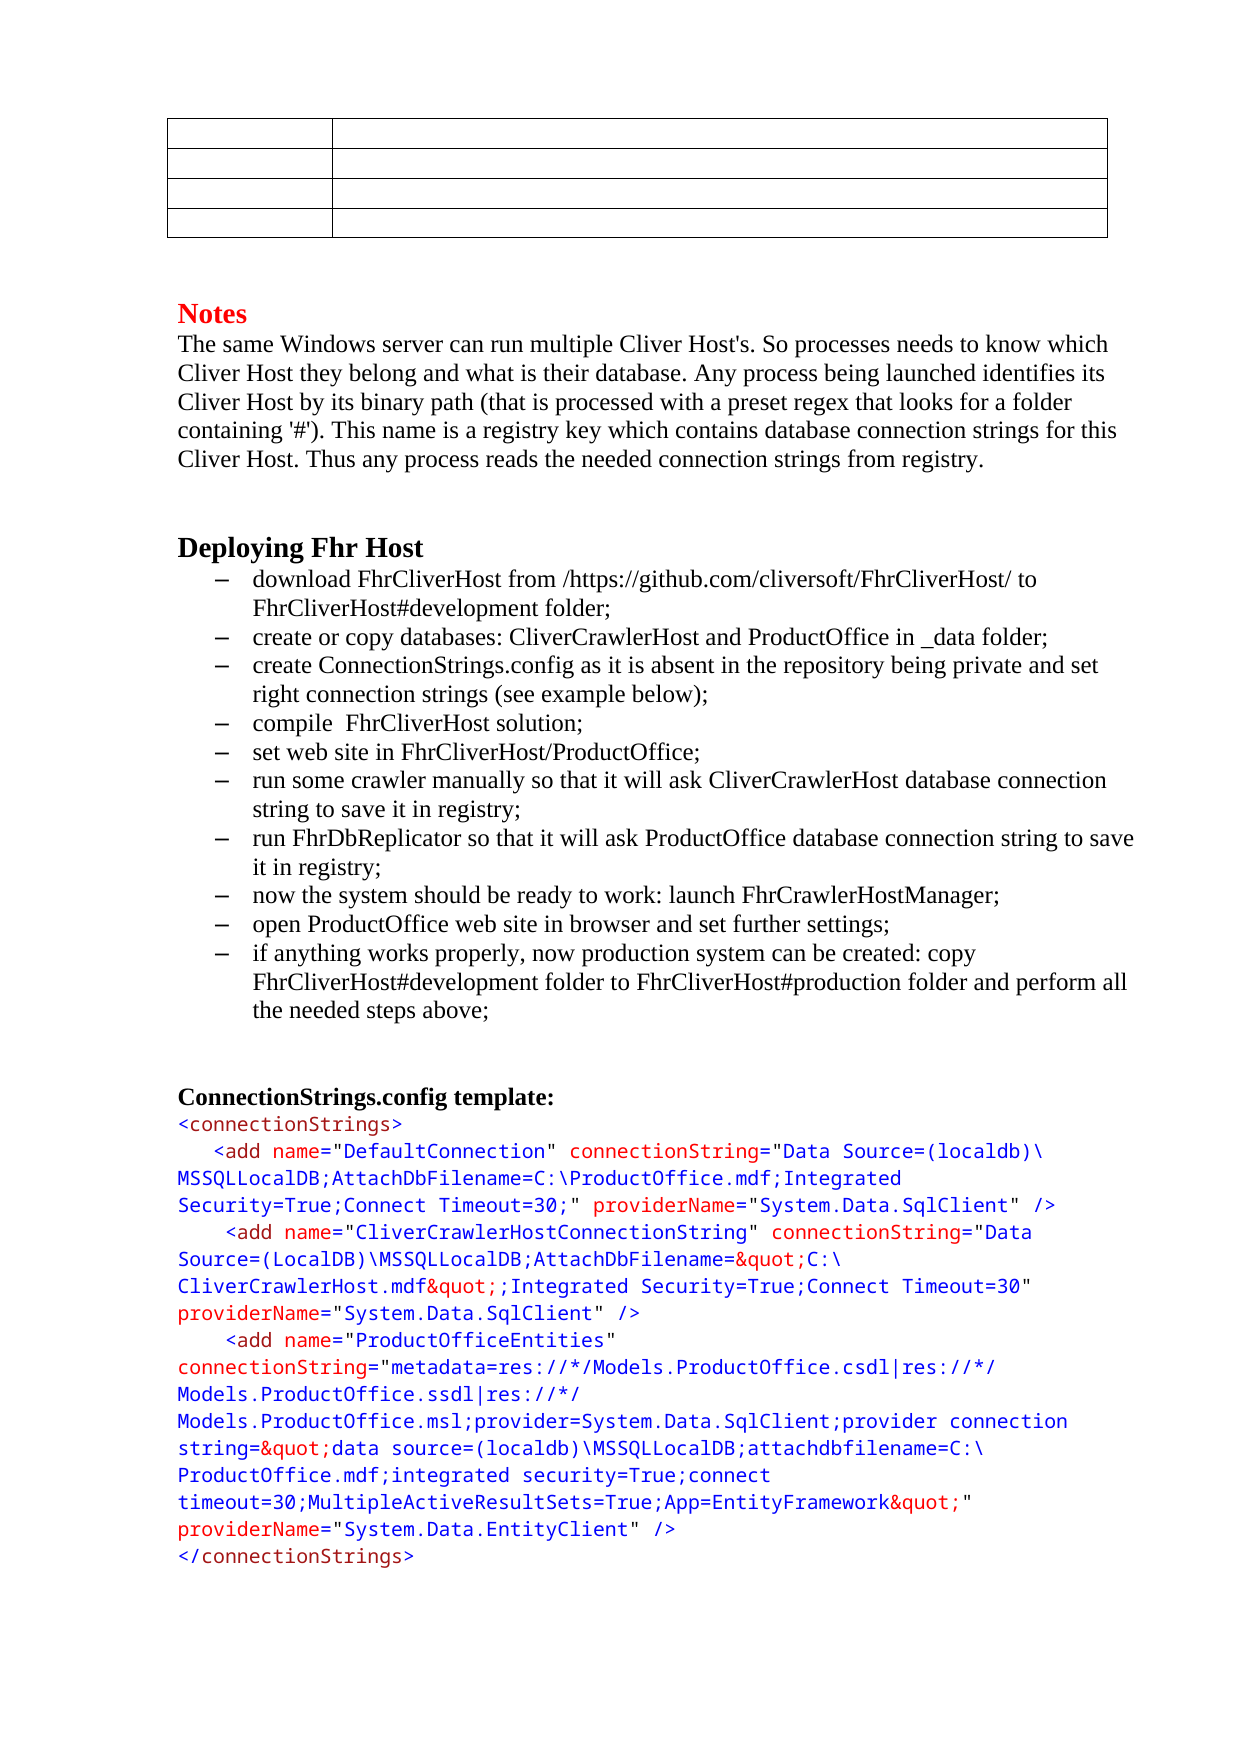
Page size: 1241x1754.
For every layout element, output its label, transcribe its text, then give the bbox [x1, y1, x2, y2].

list download FhrCliverHost from /https://github.com/cliversoft/FhrCliverHost/ to FhrCliverHost#development folder; [215, 564, 1152, 622]
list now the system should be ready to work: launch FhrCrawlerHostManager; [215, 880, 1152, 909]
list compile FhrCliverHost solution; [215, 708, 1152, 737]
text <connectionStrings> [177, 1110, 1152, 1137]
text ConnectionStrings.config template: [177, 1082, 1152, 1110]
list if anything works properly, now production system can be created: copy FhrCliverHost#development folder to FhrCliverHost#production folder and perform all the needed steps above; [215, 938, 1152, 1024]
table_cell [333, 119, 1107, 148]
table_cell [333, 179, 1107, 207]
text <add name="CliverCrawlerHostConnectionString" connectionString="Data Source=(LocalDB)\MSSQLLocalDB;AttachDbFilename=&quot;C:\CliverCrawlerHost.mdf&quot;;Integrated Security=True;Connect Timeout=30" providerName="System.Data.SqlClient" /> [177, 1218, 1152, 1326]
table_cell [168, 119, 332, 148]
table_cell [168, 149, 332, 178]
list set web site in FhrCliverHost/ProductOffice; [215, 737, 1152, 765]
text <add name="ProductOfficeEntities" connectionString="metadata=res://*/Models.ProductOffice.csdl|res://*/Models.ProductOffice.ssdl|res://*/Models.ProductOffice.msl;provider=System.Data.SqlClient;provider connection string=&quot;data source=(localdb)\MSSQLLocalDB;attachdbfilename=C:\ProductOffice.mdf;integrated security=True;connect timeout=30;MultipleActiveResultSets=True;App=EntityFramework&quot;" providerName="System.Data.EntityClient" /> [177, 1326, 1152, 1542]
table_cell [333, 209, 1107, 237]
text Deploying Fhr Host [177, 531, 1152, 564]
table_cell [168, 179, 332, 207]
text <add name="DefaultConnection" connectionString="Data Source=(localdb)\MSSQLLocalDB;AttachDbFilename=C:\ProductOffice.mdf;Integrated Security=True;Connect Timeout=30;" providerName="System.Data.SqlClient" /> [177, 1137, 1152, 1218]
list run some crawler manually so that it will ask CliverCrawlerHost database connection string to save it in registry; [215, 765, 1152, 823]
list create or copy databases: CliverCrawlerHost and ProductOffice in _data folder; [215, 622, 1152, 650]
list run FhrDbReplicator so that it will ask ProductOffice database connection string to save it in registry; [215, 823, 1152, 880]
table_cell [168, 209, 332, 237]
table_cell [333, 149, 1107, 178]
list create ConnectionStrings.config as it is absent in the repository being private and set right connection strings (see example below); [215, 650, 1152, 708]
text Notes [177, 296, 1152, 329]
text </connectionStrings> [177, 1542, 1152, 1569]
text The same Windows server can run multiple Cliver Host's. So processes needs to know which Cliver Host they belong and what is their database. Any process being launched identifies its Cliver Host by its binary path (that is processed with a preset regex that looks for a folder containing '#'). This name is a registry key which contains database connection strings for this Cliver Host. Thus any process reads the needed connection strings from registry. [177, 329, 1152, 473]
list open ProductOffice web site in browser and set further settings; [215, 909, 1152, 938]
